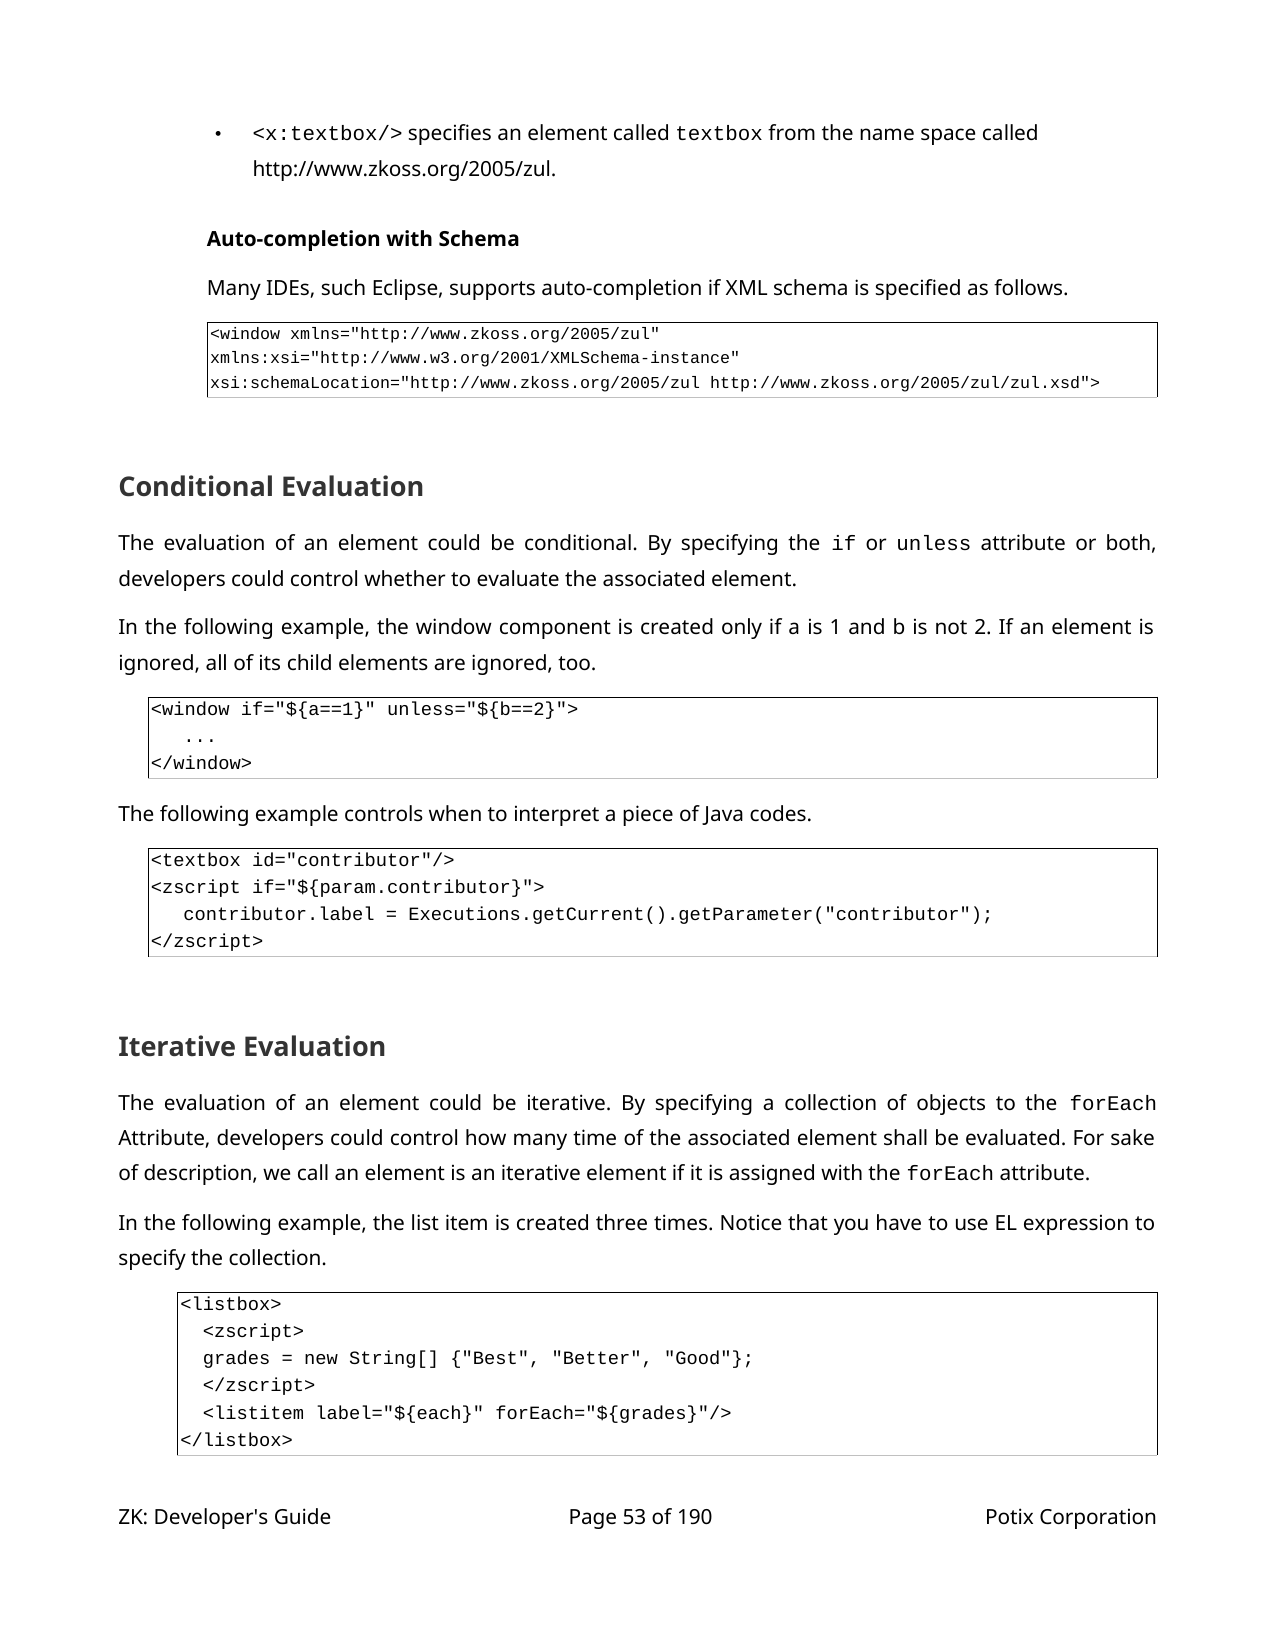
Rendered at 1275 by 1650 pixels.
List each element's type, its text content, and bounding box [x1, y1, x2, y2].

text In the following example, the window component is created only if a is 1 and b is not 2. If an element is ignored, all of its child elements are ignored, too. [118, 612, 1157, 676]
text <window if="${a==1}" unless="${b==2}"> [149, 698, 1157, 721]
text Many IDEs, such Eclipse, supports auto-completion if XML schema is specified as follows. [207, 273, 1157, 301]
text <zscript if="${param.contributor}"> [149, 875, 1157, 899]
text ... [149, 724, 1157, 748]
text The evaluation of an element could be conditional. By specifying the if or unless attribute or both, developers could control whether to evaluate the associated element. [118, 528, 1157, 592]
text </listbox> [178, 1428, 1157, 1455]
text <listbox> [178, 1293, 1157, 1316]
text </window> [149, 751, 1157, 778]
text The evaluation of an element could be iterative. By specifying a collection of objects to the forEach Attribute, developers could control how many time of the associated element shall be evaluated. For sake of description, we call an element is an iterative element if it is assigned with the forEach attribute. [118, 1088, 1157, 1187]
text The following example controls when to interpret a piece of Java codes. [118, 799, 1157, 827]
list <x:textbox/> specifies an element called textbox from the name space called http://www.zkoss.org/2005/zul. [215, 118, 1157, 182]
text <textbox id="contributor"/> [149, 849, 1157, 872]
text grades = new String[] {"Best", "Better", "Good"}; [178, 1346, 1157, 1370]
text xmlns:xsi="http://www.w3.org/2001/XMLSchema-instance" [208, 347, 1157, 369]
text In the following example, the list item is created three times. Notice that you have to use EL expression to specify the collection. [118, 1208, 1157, 1271]
text xsi:schemaLocation="http://www.zkoss.org/2005/zul http://www.zkoss.org/2005/zul/zul.xsd"> [208, 372, 1157, 397]
subtitle Auto-completion with Schema [207, 224, 1157, 253]
text contributor.label = Executions.getCurrent().getParameter("contributor"); [149, 902, 1157, 926]
subtitle Conditional Evaluation [118, 468, 1157, 504]
subtitle Iterative Evaluation [118, 1027, 1157, 1064]
text <zscript> [178, 1319, 1157, 1343]
text <listitem label="${each}" forEach="${grades}"/> [178, 1401, 1157, 1425]
text <window xmlns="http://www.zkoss.org/2005/zul" [208, 323, 1157, 344]
text </zscript> [178, 1373, 1157, 1398]
text </zscript> [149, 929, 1157, 956]
